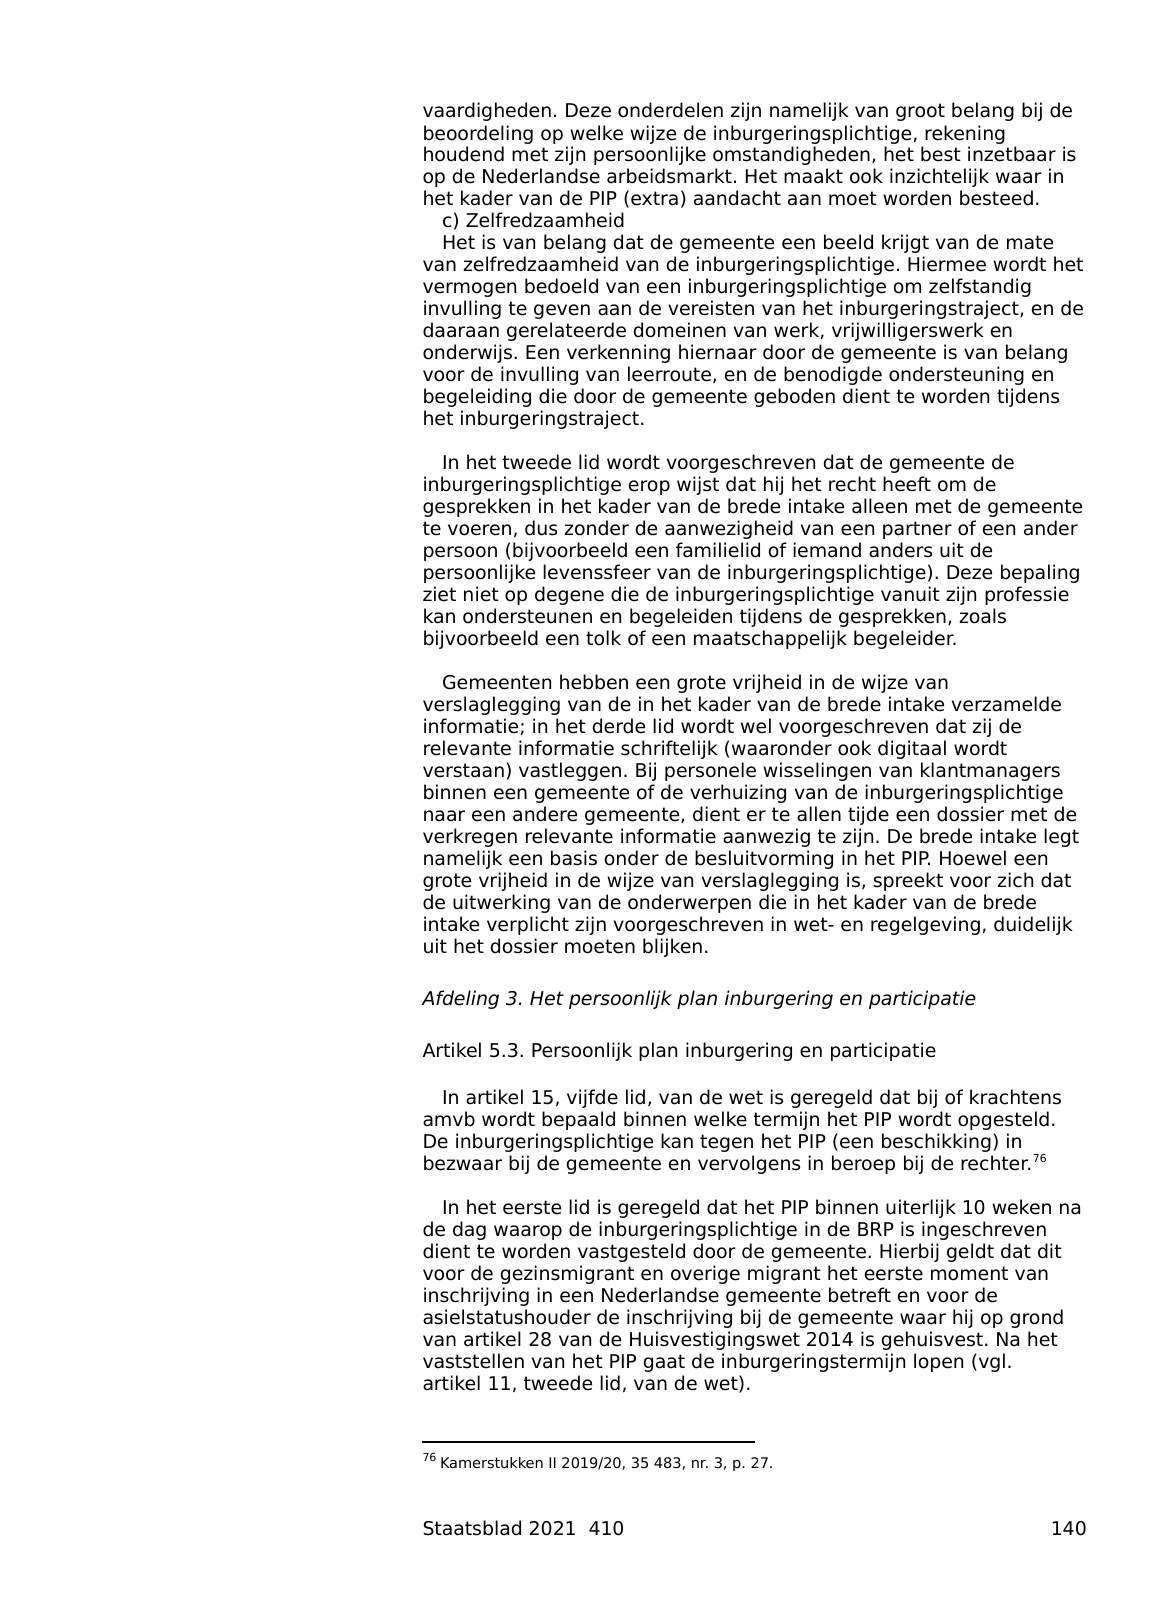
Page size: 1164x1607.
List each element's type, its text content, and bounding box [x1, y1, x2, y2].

text In het eerste lid is geregeld dat het PIP binnen uiterlijk 10 weken na de dag waarop de inburgeringsplichtige in de BRP is ingeschreven dient te worden vastgesteld door de gemeente. Hierbij geldt dat dit voor de gezinsmigrant en overige migrant het eerste moment van inschrijving in een Nederlandse gemeente betreft en voor de asielstatushouder de inschrijving bij de gemeente waar hij op grond van artikel 28 van de Huisvestigingswet 2014 is gehuisvest. Na het vaststellen van het PIP gaat de inburgeringstermijn lopen (vgl. artikel 11, tweede lid, van de wet). [422, 1197, 1087, 1395]
text In artikel 15, vijfde lid, van de wet is geregeld dat bij of krachtens amvb wordt bepaald binnen welke termijn het PIP wordt opgesteld. De inburgeringsplichtige kan tegen het PIP (een beschikking) in bezwaar bij de gemeente en vervolgens in beroep bij de rechter. [422, 1087, 1087, 1175]
subtitle Artikel 5.3. Persoonlijk plan inburgering en participatie [422, 1040, 1087, 1062]
subtitle Afdeling 3. Het persoonlijk plan inburgering en participatie [422, 988, 1087, 1010]
text c) Zelfredzaamheid [422, 210, 1087, 232]
text Gemeenten hebben een grote vrijheid in de wijze van verslaglegging van de in het kader van de brede intake verzamelde informatie; in het derde lid wordt wel voorgeschreven dat zij de relevante informatie schriftelijk (waaronder ook digitaal wordt verstaan) vastleggen. Bij personele wisselingen van klantmanagers binnen een gemeente of de verhuizing van de inburgeringsplichtige naar een andere gemeente, dient er te allen tijde een dossier met de verkregen relevante informatie aanwezig te zijn. De brede intake legt namelijk een basis onder de besluitvorming in het PIP. Hoewel een grote vrijheid in de wijze van verslaglegging is, spreekt voor zich dat de uitwerking van de onderwerpen die in het kader van de brede intake verplicht zijn voorgeschreven in wet- en regelgeving, duidelijk uit het dossier moeten blijken. [422, 672, 1087, 958]
text vaardigheden. Deze onderdelen zijn namelijk van groot belang bij de beoordeling op welke wijze de inburgeringsplichtige, rekening houdend met zijn persoonlijke omstandigheden, het best inzetbaar is op de Nederlandse arbeidsmarkt. Het maakt ook inzichtelijk waar in het kader van de PIP (extra) aandacht aan moet worden besteed. [422, 100, 1087, 210]
text Het is van belang dat de gemeente een beeld krijgt van de mate van zelfredzaamheid van de inburgeringsplichtige. Hiermee wordt het vermogen bedoeld van een inburgeringsplichtige om zelfstandig invulling te geven aan de vereisten van het inburgeringstraject, en de daaraan gerelateerde domeinen van werk, vrijwilligerswerk en onderwijs. Een verkenning hiernaar door de gemeente is van belang voor de invulling van leerroute, en de benodigde ondersteuning en begeleiding die door de gemeente geboden dient te worden tijdens het inburgeringstraject. [422, 232, 1087, 430]
text Kamerstukken II 2019/20, 35 483, nr. 3, p. 27. [422, 1451, 1087, 1473]
text In het tweede lid wordt voorgeschreven dat de gemeente de inburgeringsplichtige erop wijst dat hij het recht heeft om de gesprekken in het kader van de brede intake alleen met de gemeente te voeren, dus zonder de aanwezigheid van een partner of een ander persoon (bijvoorbeeld een familielid of iemand anders uit de persoonlijke levenssfeer van de inburgeringsplichtige). Deze bepaling ziet niet op degene die de inburgeringsplichtige vanuit zijn professie kan ondersteunen en begeleiden tijdens de gesprekken, zoals bijvoorbeeld een tolk of een maatschappelijk begeleider. [422, 452, 1087, 650]
